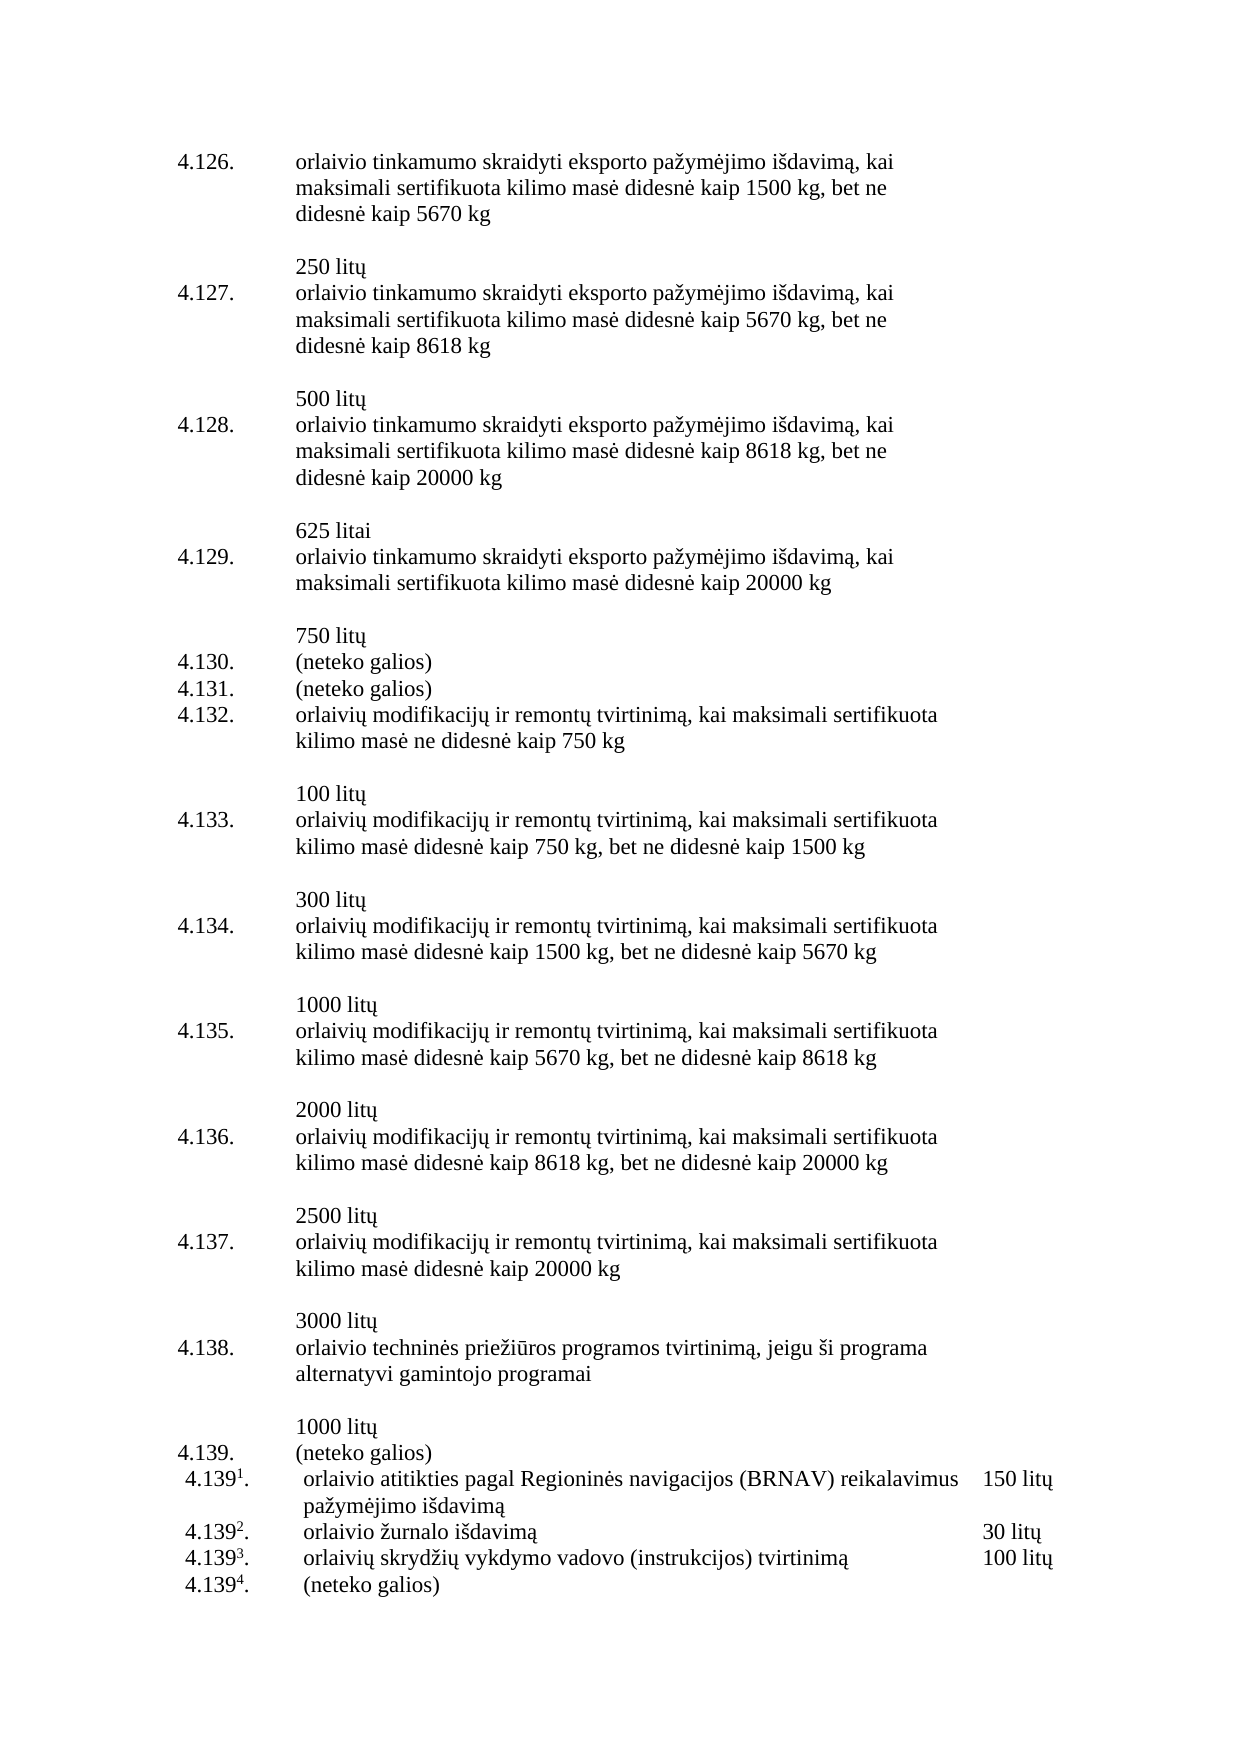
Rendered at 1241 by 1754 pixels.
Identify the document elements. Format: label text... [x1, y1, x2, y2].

text 4.132. orlaivių modifikacijų ir remontų tvirtinimą, kai maksimali sertifikuota kilimo masė ne didesnė kaip 750 kg 100 litų [177, 701, 945, 807]
text 4.135. orlaivių modifikacijų ir remontų tvirtinimą, kai maksimali sertifikuota kilimo masė didesnė kaip 5670 kg, bet ne didesnė kaip 8618 kg 2000 litų [177, 1017, 945, 1123]
text 4.139. (neteko galios) [177, 1439, 945, 1465]
text 4.137. orlaivių modifikacijų ir remontų tvirtinimą, kai maksimali sertifikuota kilimo masė didesnė kaip 20000 kg 3000 litų [177, 1228, 945, 1334]
text 4.131. (neteko galios) [177, 675, 945, 701]
text 4.133. orlaivių modifikacijų ir remontų tvirtinimą, kai maksimali sertifikuota kilimo masė didesnė kaip 750 kg, bet ne didesnė kaip 1500 kg 300 litų [177, 807, 945, 912]
table_cell 100 litų [971, 1545, 1144, 1571]
table_header orlaivio atitikties pagal Regioninės navigacijos (BRNAV) reikalavimus pažymėjimo išdavimą [292, 1465, 971, 1518]
text 4.136. orlaivių modifikacijų ir remontų tvirtinimą, kai maksimali sertifikuota kilimo masė didesnė kaip 8618 kg, bet ne didesnė kaip 20000 kg 2500 litų [177, 1123, 945, 1228]
text 4.127. orlaivio tinkamumo skraidyti eksporto pažymėjimo išdavimą, kai maksimali sertifikuota kilimo masė didesnė kaip 5670 kg, bet ne didesnė kaip 8618 kg 500 litų [177, 279, 945, 411]
text 4.126. orlaivio tinkamumo skraidyti eksporto pažymėjimo išdavimą, kai maksimali sertifikuota kilimo masė didesnė kaip 1500 kg, bet ne didesnė kaip 5670 kg 250 litų [177, 148, 945, 279]
table_cell 4.1394. [174, 1571, 292, 1597]
table_cell 4.1392. [174, 1518, 292, 1544]
table_cell 4.1393. [174, 1545, 292, 1571]
text 4.134. orlaivių modifikacijų ir remontų tvirtinimą, kai maksimali sertifikuota kilimo masė didesnė kaip 1500 kg, bet ne didesnė kaip 5670 kg 1000 litų [177, 912, 945, 1017]
table_header 150 litų [971, 1465, 1144, 1518]
text 4.129. orlaivio tinkamumo skraidyti eksporto pažymėjimo išdavimą, kai maksimali sertifikuota kilimo masė didesnė kaip 20000 kg 750 litų [177, 543, 945, 648]
table_cell 30 litų [971, 1518, 1144, 1544]
table_cell orlaivių skrydžių vykdymo vadovo (instrukcijos) tvirtinimą [292, 1545, 971, 1571]
text 4.138. orlaivio techninės priežiūros programos tvirtinimą, jeigu ši programa alternatyvi gamintojo programai 1000 litų [177, 1334, 945, 1439]
text 4.130. (neteko galios) [177, 648, 945, 675]
table_cell orlaivio žurnalo išdavimą [292, 1518, 971, 1544]
table_cell [971, 1571, 1144, 1597]
table_header 4.1391. [174, 1465, 292, 1518]
text 4.128. orlaivio tinkamumo skraidyti eksporto pažymėjimo išdavimą, kai maksimali sertifikuota kilimo masė didesnė kaip 8618 kg, bet ne didesnė kaip 20000 kg 625 litai [177, 411, 945, 543]
table_cell (neteko galios) [292, 1571, 971, 1597]
